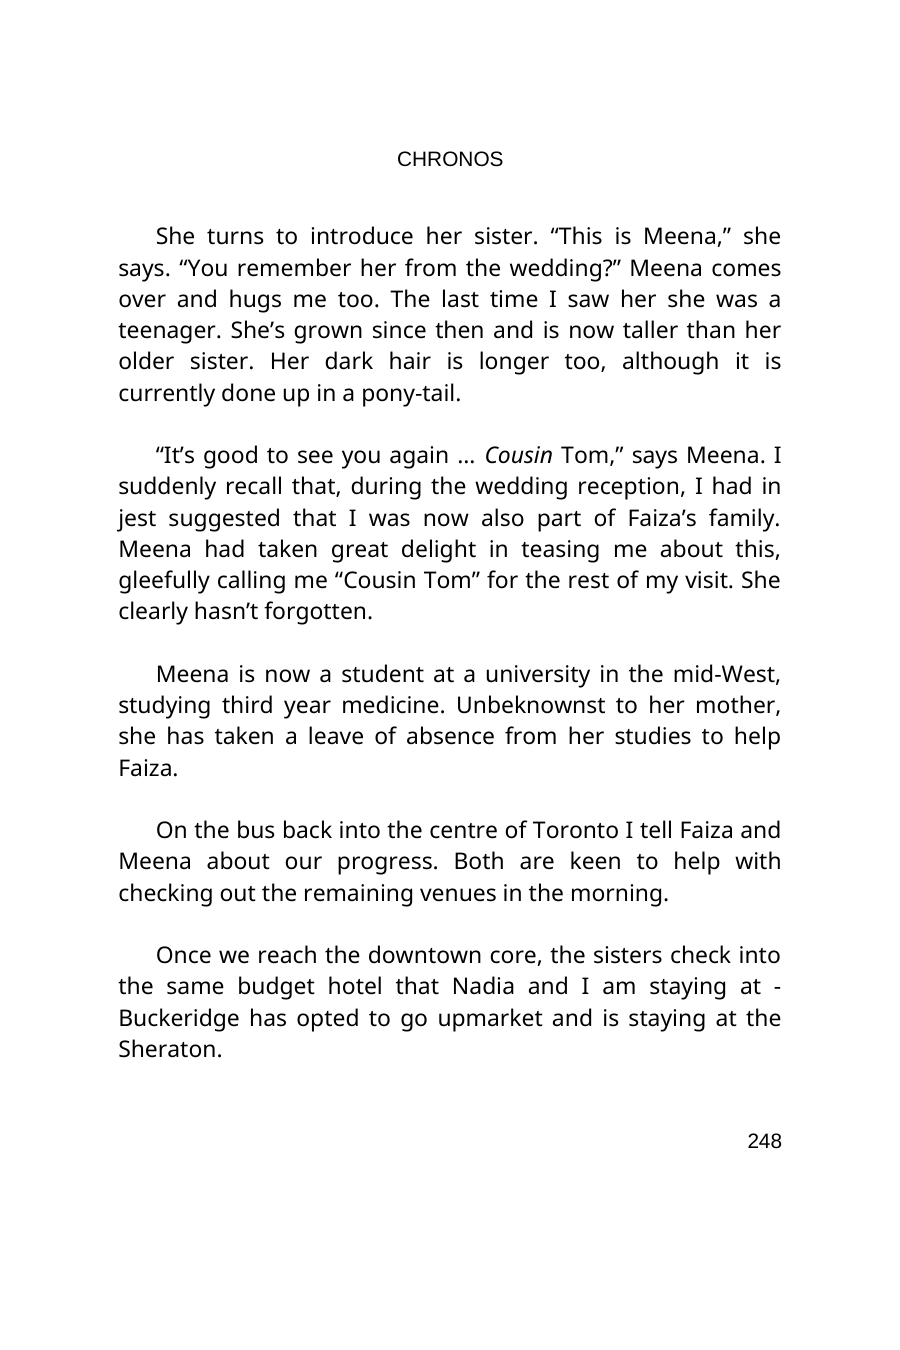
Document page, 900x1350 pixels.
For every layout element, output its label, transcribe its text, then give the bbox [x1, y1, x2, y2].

text Meena is now a student at a university in the mid-West, studying third year medicine. Unbeknownst to her mother, she has taken a leave of absence from her studies to help Faiza. [118, 658, 782, 783]
text Once we reach the downtown core, the sisters check into the same budget hotel that Nadia and I am staying at - Buckeridge has opted to go upmarket and is staying at the Sheraton. [118, 939, 782, 1064]
text She turns to introduce her sister. “This is Meena,” she says. “You remember her from the wedding?” Meena comes over and hugs me too. The last time I saw her she was a teenager. She’s grown since then and is now taller than her older sister. Her dark hair is longer too, although it is currently done up in a pony-tail. [118, 220, 782, 408]
text “It’s good to see you again … Cousin Tom,” says Meena. I suddenly recall that, during the wedding reception, I had in jest suggested that I was now also part of Faiza’s family. Meena had taken great delight in teasing me about this, gleefully calling me “Cousin Tom” for the rest of my visit. She clearly hasn’t forgotten. [118, 439, 782, 626]
text On the bus back into the centre of Toronto I tell Faiza and Meena about our progress. Both are keen to help with checking out the remaining venues in the morning. [118, 814, 782, 908]
